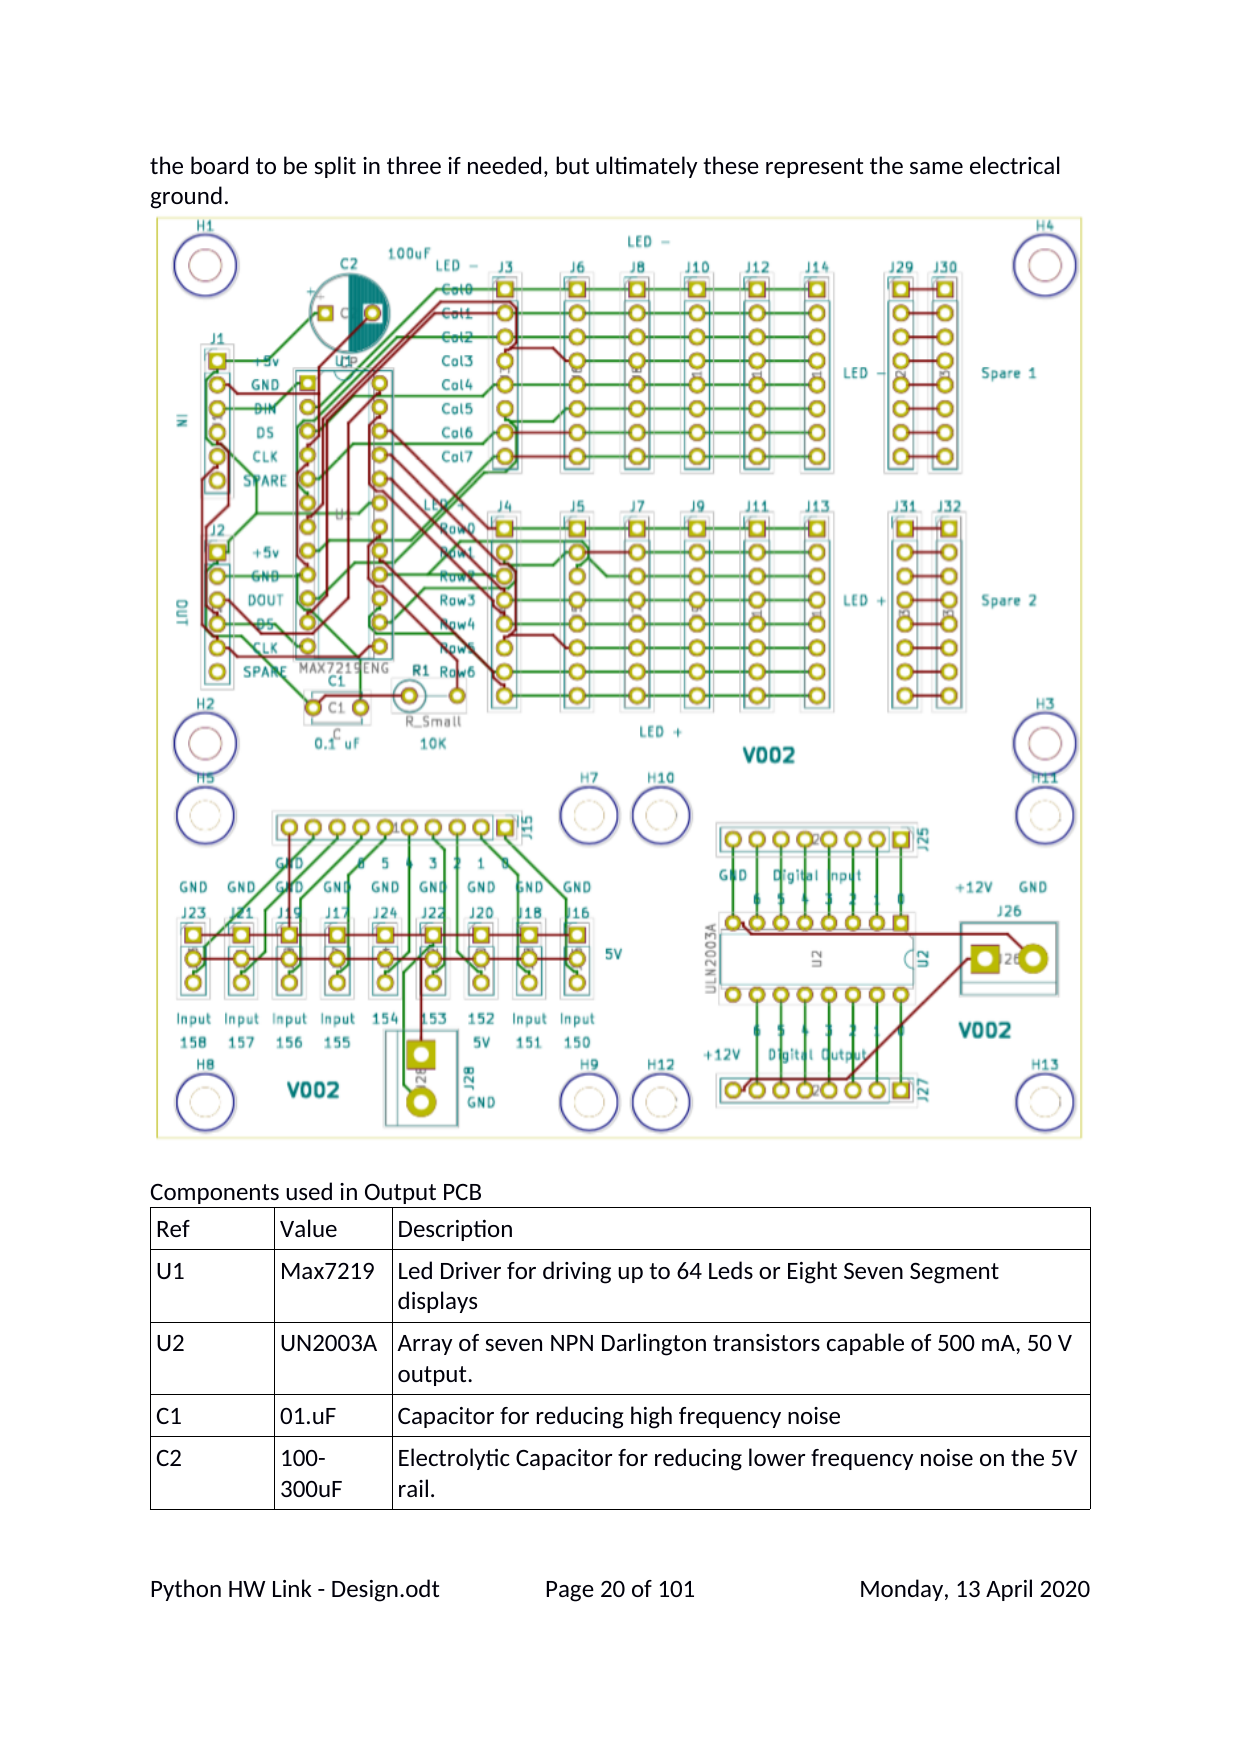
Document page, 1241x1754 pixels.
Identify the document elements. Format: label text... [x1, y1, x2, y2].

table_header Description [393, 1208, 1090, 1249]
text Components used in Output PCB [150, 1176, 1090, 1207]
text the board to be split in three if needed, but ultimately these represent the same electrical ground. [150, 150, 1090, 211]
table_header Value [275, 1208, 392, 1249]
table_cell Capacitor for reducing high frequency noise [393, 1395, 1090, 1436]
table_header Ref [151, 1208, 274, 1249]
table_cell UN2003A [275, 1323, 392, 1394]
table_cell U1 [151, 1250, 274, 1322]
table_cell Array of seven NPN Darlington transistors capable of 500 mA, 50 V output. [393, 1323, 1090, 1394]
table_cell Electrolytic Capacitor for reducing lower frequency noise on the 5V rail. [393, 1437, 1090, 1509]
table_cell U2 [151, 1323, 274, 1394]
table_cell Led Driver for driving up to 64 Leds or Eight Seven Segment displays [393, 1250, 1090, 1322]
table_cell 100-300uF [275, 1437, 392, 1509]
table_cell C2 [151, 1437, 274, 1509]
table_cell C1 [151, 1395, 274, 1436]
table_cell 01.uF [275, 1395, 392, 1436]
table_cell Max7219 [275, 1250, 392, 1322]
picture [150, 211, 1091, 1146]
